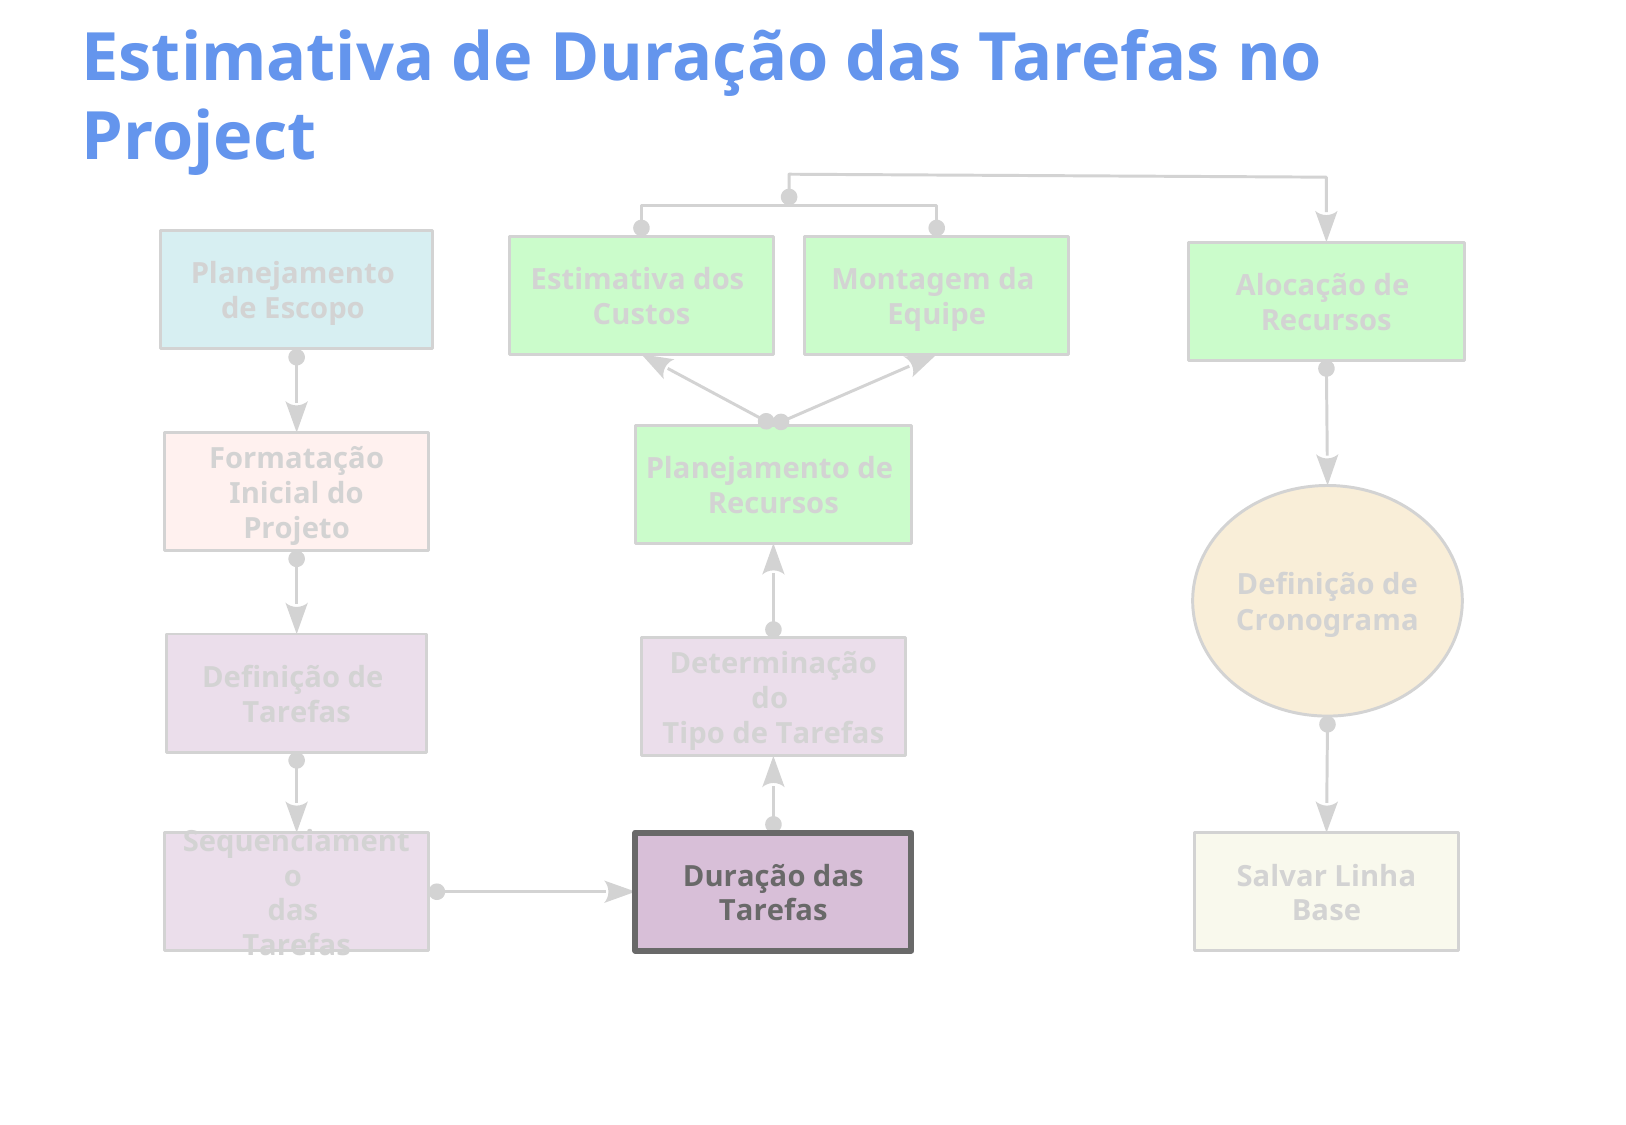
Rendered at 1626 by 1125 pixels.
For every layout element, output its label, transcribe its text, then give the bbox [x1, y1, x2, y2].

text_box Planejamento de Escopo [160, 230, 433, 349]
text_box Definição de Cronograma [1192, 485, 1463, 717]
text_box Estimativa dos Custos [509, 236, 774, 355]
text_box Determinação do Tipo de Tarefas [641, 637, 906, 756]
text_box Salvar Linha Base [1194, 832, 1459, 951]
text_box Alocação de Recursos [1188, 242, 1465, 361]
text_box Montagem da Equipe [804, 236, 1069, 355]
text_box Formatação Inicial do Projeto [164, 432, 429, 551]
text_box Definição de Tarefas [166, 634, 427, 753]
text_box Duração das Tarefas [635, 832, 912, 951]
title Estimativa de Duração das Tarefas no Project [81, 13, 1544, 174]
text_box Planejamento de Recursos [635, 425, 912, 544]
text_box Sequenciamento das Tarefas [164, 832, 429, 951]
